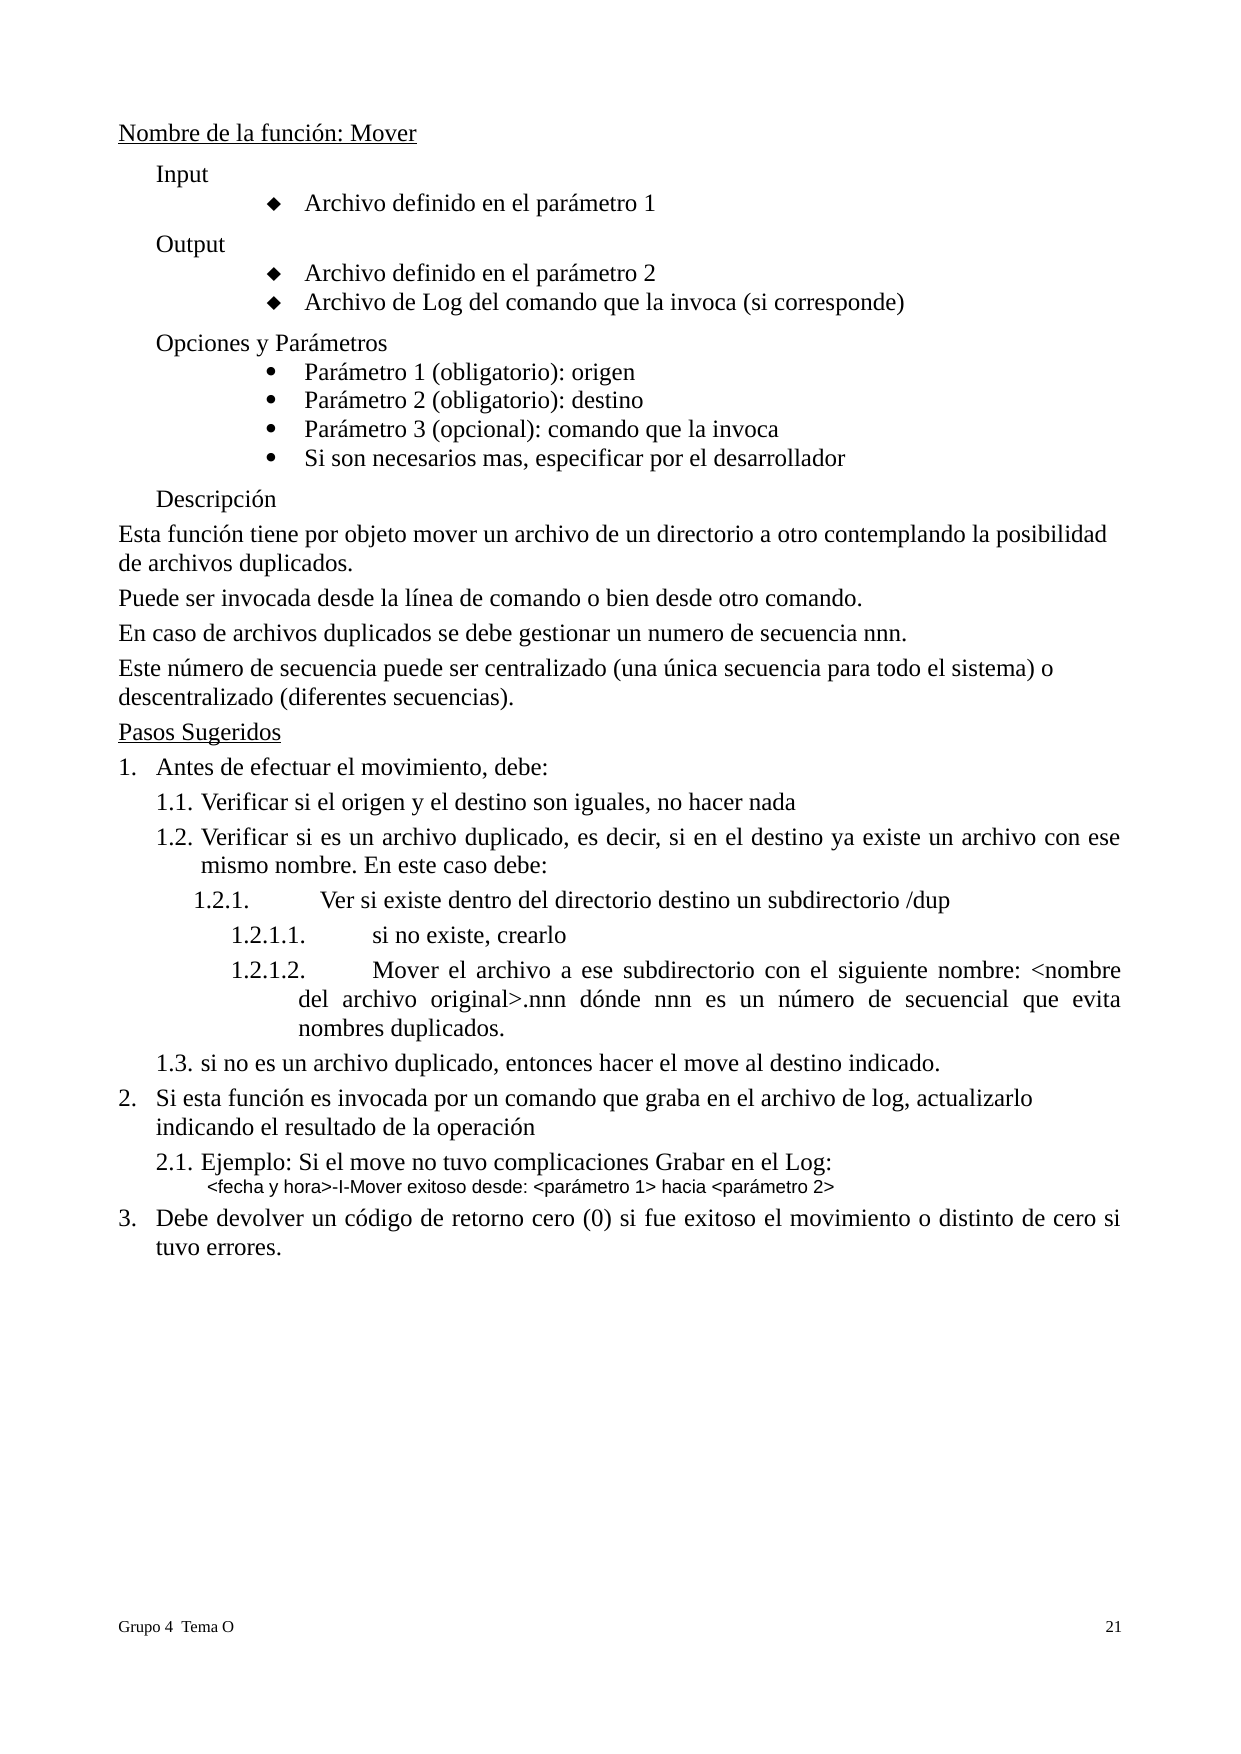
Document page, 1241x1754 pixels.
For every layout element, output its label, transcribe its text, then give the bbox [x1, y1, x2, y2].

list Antes de efectuar el movimiento, debe: [118, 752, 1122, 781]
list Parámetro 3 (opcional): comando que la invoca [267, 414, 1122, 443]
list Parámetro 1 (obligatorio): origen [267, 357, 1122, 386]
text Puede ser invocada desde la línea de comando o bien desde otro comando. [118, 583, 1122, 612]
text <fecha y hora>-I-Mover exitoso desde: <parámetro 1> hacia <parámetro 2> [207, 1176, 1122, 1197]
list Verificar si el origen y el destino son iguales, no hacer nada [156, 787, 1122, 816]
list Archivo definido en el parámetro 1 [267, 188, 1122, 217]
list Archivo definido en el parámetro 2 [267, 258, 1122, 287]
list Mover el archivo a ese subdirectorio con el siguiente nombre: <nombre del archivo original>.nnn dónde nnn es un número de secuencial que evita nombres duplicados. [231, 956, 1122, 1042]
list si no es un archivo duplicado, entonces hacer el move al destino indicado. [156, 1048, 1122, 1077]
list Ver si existe dentro del directorio destino un subdirectorio /dup [193, 886, 1122, 914]
text Pasos Sugeridos [118, 717, 1122, 746]
list si no existe, crearlo [231, 921, 1122, 949]
text En caso de archivos duplicados se debe gestionar un numero de secuencia nnn. [118, 618, 1122, 647]
list Debe devolver un código de retorno cero (0) si fue exitoso el movimiento o distinto de cero si tuvo errores. [118, 1203, 1122, 1261]
list Parámetro 2 (obligatorio): destino [267, 386, 1122, 414]
text Opciones y Parámetros [156, 328, 1122, 357]
text Nombre de la función: Mover [118, 118, 1122, 147]
list Ejemplo: Si el move no tuvo complicaciones Grabar en el Log: [156, 1147, 1122, 1176]
text Descripción [156, 484, 1122, 513]
list Si esta función es invocada por un comando que graba en el archivo de log, actualizarlo indicando el resultado de la operación [118, 1083, 1122, 1141]
list Archivo de Log del comando que la invoca (si corresponde) [267, 287, 1122, 316]
text Output [156, 229, 1122, 258]
text Input [156, 159, 1122, 188]
text Este número de secuencia puede ser centralizado (una única secuencia para todo el sistema) o descentralizado (diferentes secuencias). [118, 653, 1122, 711]
list Si son necesarios mas, especificar por el desarrollador [267, 443, 1122, 472]
list Verificar si es un archivo duplicado, es decir, si en el destino ya existe un archivo con ese mismo nombre. En este caso debe: [156, 822, 1122, 879]
text Esta función tiene por objeto mover un archivo de un directorio a otro contemplando la posibilidad de archivos duplicados. [118, 519, 1122, 577]
